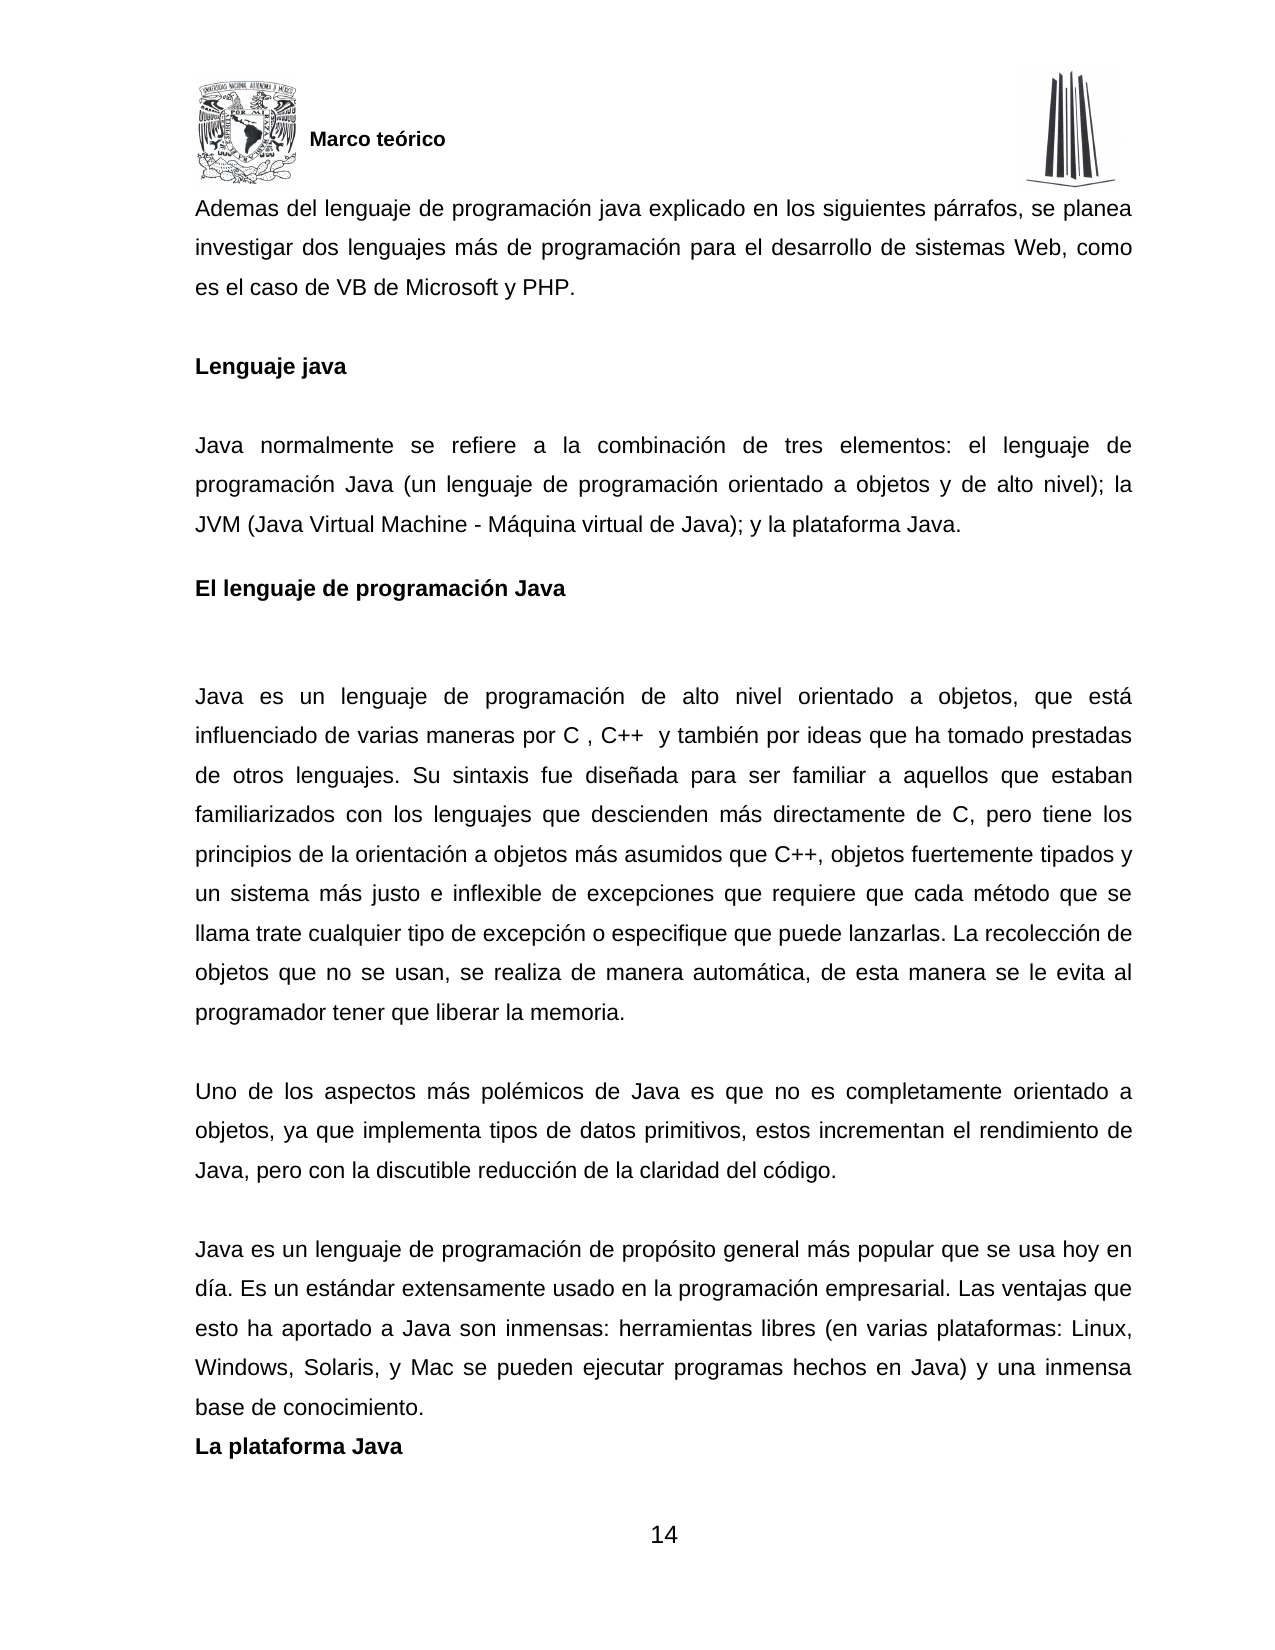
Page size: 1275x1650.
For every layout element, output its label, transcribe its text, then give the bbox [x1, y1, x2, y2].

text Java es un lenguaje de programación de propósito general más popular que se usa hoy en día. Es un estándar extensamente usado en la programación empresarial. Las ventajas que esto ha aportado a Java son inmensas: herramientas libres (en varias plataformas: Linux, Windows, Solaris, y Mac se pueden ejecutar programas hechos en Java) y una inmensa base de conocimiento. [195, 1236, 1133, 1420]
text Lenguaje java [195, 353, 1133, 379]
text La plataforma Java [195, 1433, 1133, 1459]
text Uno de los aspectos más polémicos de Java es que no es completamente orientado a objetos, ya que implementa tipos de datos primitivos, estos incrementan el rendimiento de Java, pero con la discutible reducción de la claridad del código. [195, 1078, 1133, 1183]
text Java normalmente se refiere a la combinación de tres elementos: el lenguaje de programación Java (un lenguaje de programación orientado a objetos y de alto nivel); la JVM (Java Virtual Machine - Máquina virtual de Java); y la plataforma Java. [195, 432, 1133, 537]
subtitle El lenguaje de programación Java [195, 575, 1133, 602]
picture [1020, 65, 1122, 193]
text Java es un lenguaje de programación de alto nivel orientado a objetos, que está influenciado de varias maneras por C , C++ y también por ideas que ha tomado prestadas de otros lenguajes. Su sintaxis fue diseñada para ser familiar a aquellos que estaban familiarizados con los lenguajes que descienden más directamente de C, pero tiene los principios de la orientación a objetos más asumidos que C++, objetos fuertemente tipados y un sistema más justo e inflexible de excepciones que requiere que cada método que se llama trate cualquier tipo de excepción o especifique que puede lanzarlas. La recolección de objetos que no se usan, se realiza de manera automática, de esta manera se le evita al programador tener que liberar la memoria. [195, 683, 1133, 1025]
text Ademas del lenguaje de programación java explicado en los siguientes párrafos, se planea investigar dos lenguajes más de programación para el desarrollo de sistemas Web, como es el caso de VB de Microsoft y PHP. [195, 195, 1133, 300]
